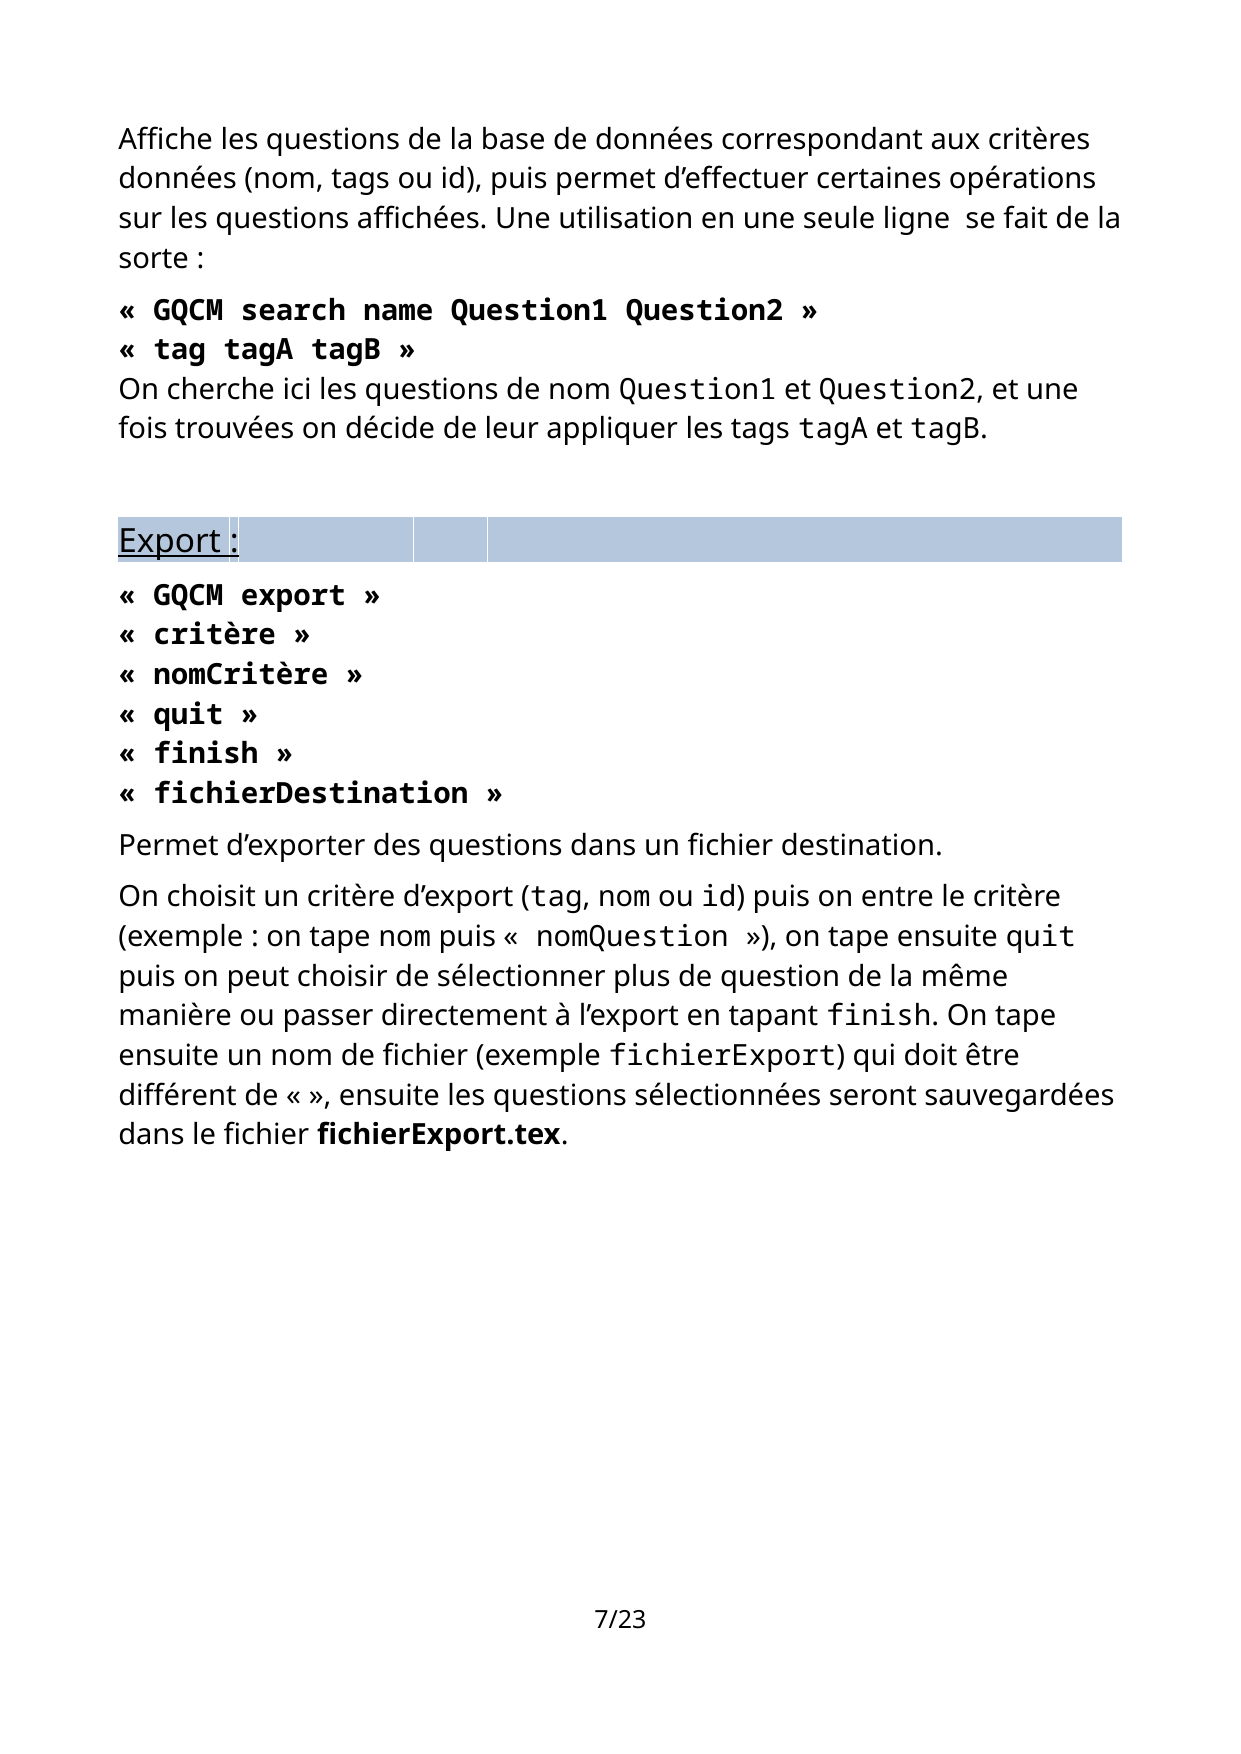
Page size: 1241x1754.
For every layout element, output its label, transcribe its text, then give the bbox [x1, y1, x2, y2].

text Affiche les questions de la base de données correspondant aux critères données (nom, tags ou id), puis permet d’effectuer certaines opérations sur les questions affichées. Une utilisation en une seule ligne se fait de la sorte : [118, 118, 1122, 277]
text Export : [118, 517, 1122, 562]
text « GQCM search name Question1 Question2 » « tag tagA tagB » On cherche ici les questions de nom Question1 et Question2, et une fois trouvées on décide de leur appliquer les tags tagA et tagB. [118, 289, 1122, 447]
text « GQCM export » « critère » « nomCritère » « quit » « finish » « fichierDestination » [118, 574, 1122, 812]
text On choisit un critère d’export (tag, nom ou id) puis on entre le critère (exemple : on tape nom puis « nomQuestion »), on tape ensuite quit puis on peut choisir de sélectionner plus de question de la même manière ou passer directement à l’export en tapant finish. On tape ensuite un nom de fichier (exemple fichierExport) qui doit être différent de « », ensuite les questions sélectionnées seront sauvegardées dans le fichier fichierExport.tex. [118, 876, 1122, 1153]
text Permet d’exporter des questions dans un fichier destination. [118, 824, 1122, 864]
